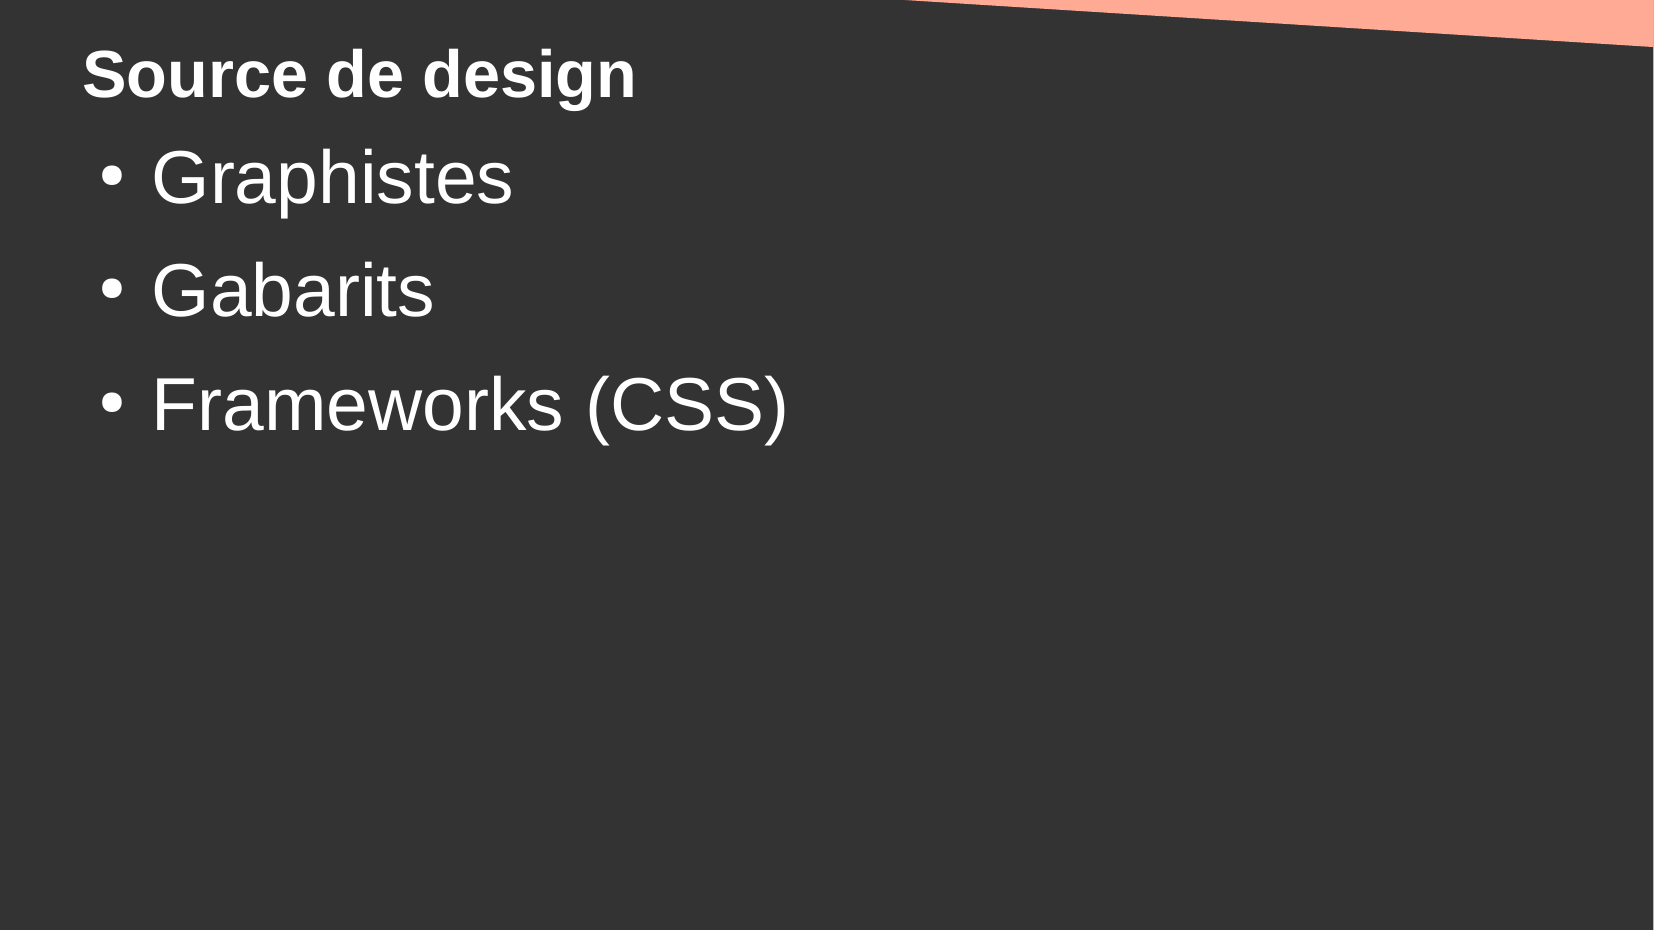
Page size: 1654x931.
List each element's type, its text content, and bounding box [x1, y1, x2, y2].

text_box [904, 0, 1654, 48]
title Source de design [82, 37, 1571, 114]
list Graphistes Gabarits Frameworks (CSS) [80, 135, 1620, 827]
